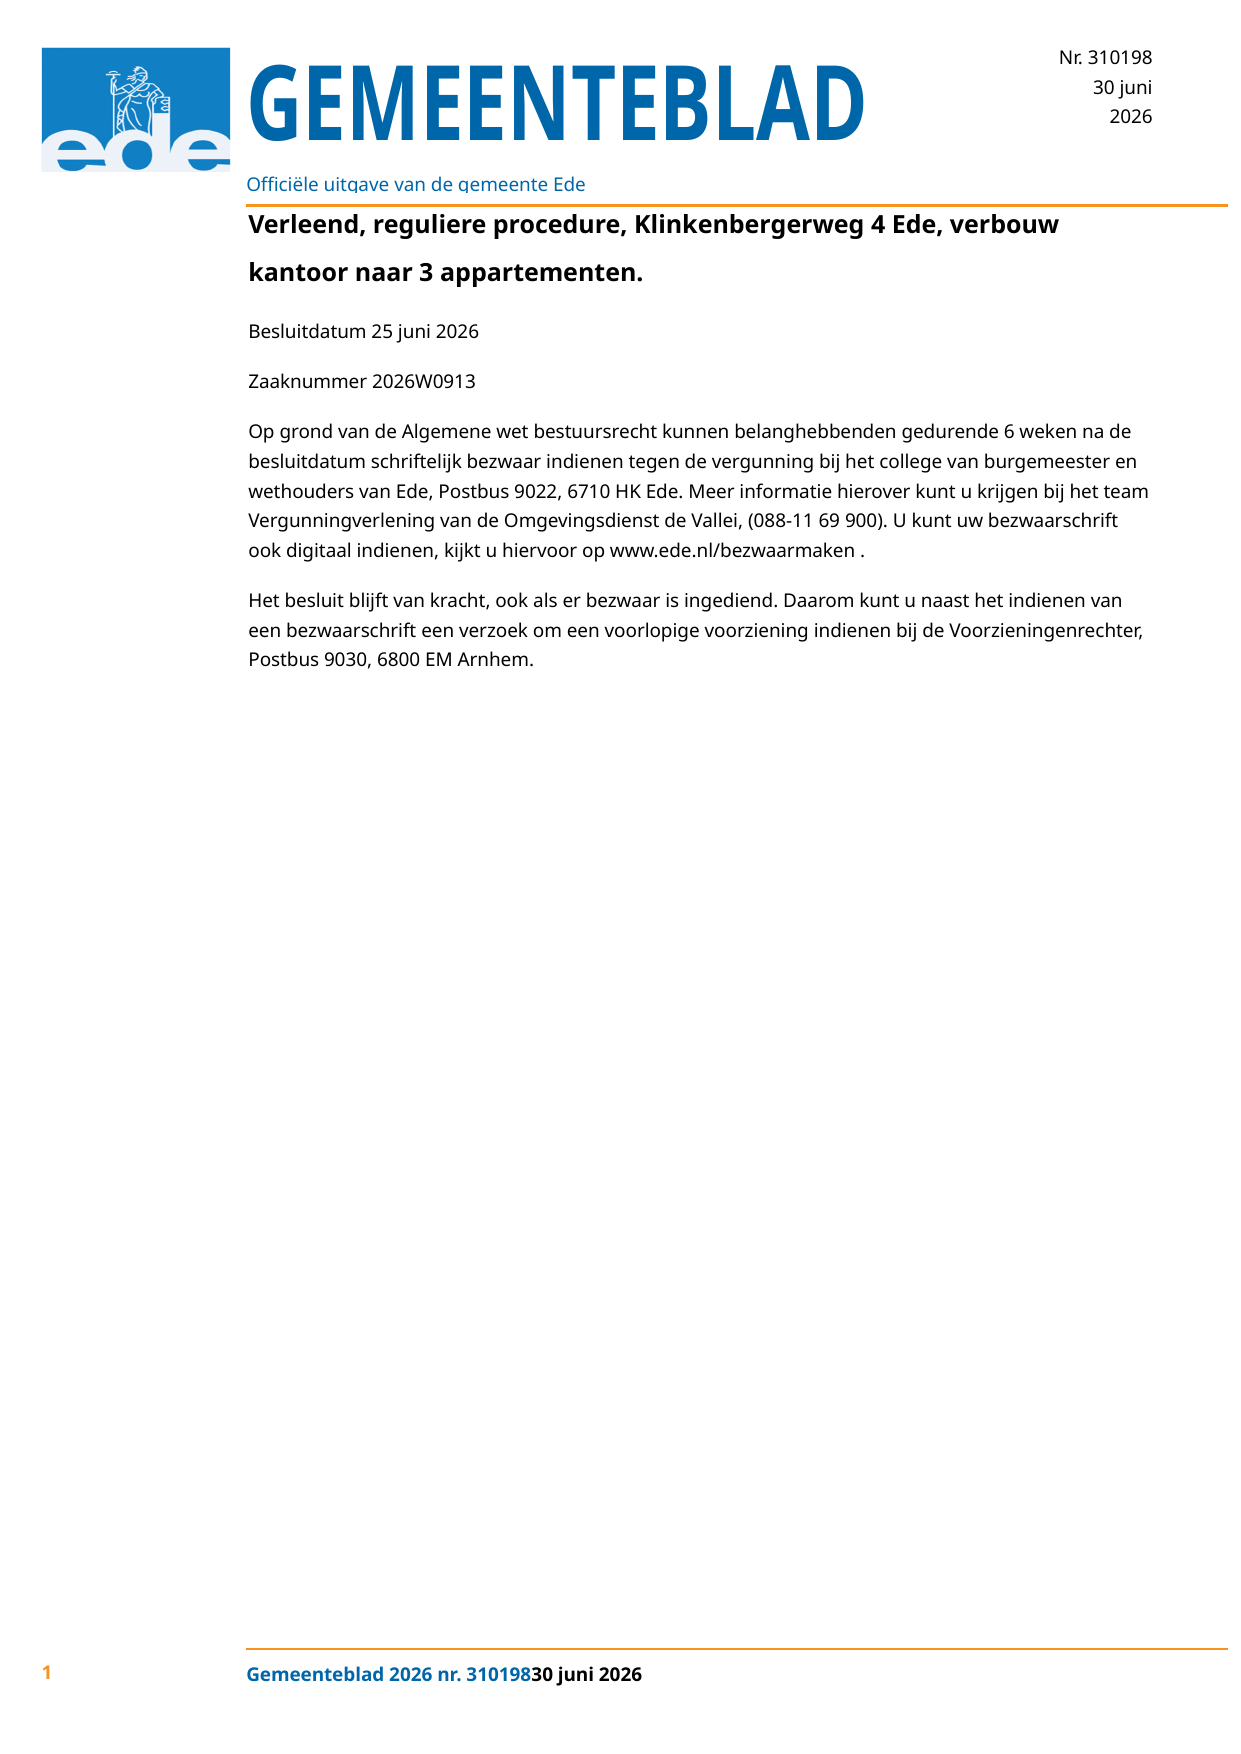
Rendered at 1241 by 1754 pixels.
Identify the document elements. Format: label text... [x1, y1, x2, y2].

text Op grond van de Algemene wet bestuursrecht kunnen belanghebbenden gedurende 6 weken na de besluitdatum schriftelijk bezwaar indienen tegen de vergunning bij het college van burgemeester en wethouders van Ede, Postbus 9022, 6710 HK Ede. Meer informatie hierover kunt u krijgen bij het team Vergunningverlening van de Omgevingsdienst de Vallei, (088-11 69 900). U kunt uw bezwaarschrift ook digitaal indienen, kijkt u hiervoor op www.ede.nl/bezwaarmaken . [248, 419, 1152, 563]
text Het besluit blijft van kracht, ook als er bezwaar is ingediend. Daarom kunt u naast het indienen van een bezwaarschrift een verzoek om een voorlopige voorziening indienen bij de Voorzieningenrechter, Postbus 9030, 6800 EM Arnhem. [248, 587, 1152, 672]
text Zaaknummer 2026W0913 [248, 368, 1152, 394]
picture [41, 47, 231, 172]
text Verleend, reguliere procedure, Klinkenbergerweg 4 Ede, verbouw kantoor naar 3 appartementen. [248, 207, 1152, 288]
text Besluitdatum 25 juni 2026 [248, 318, 1152, 344]
